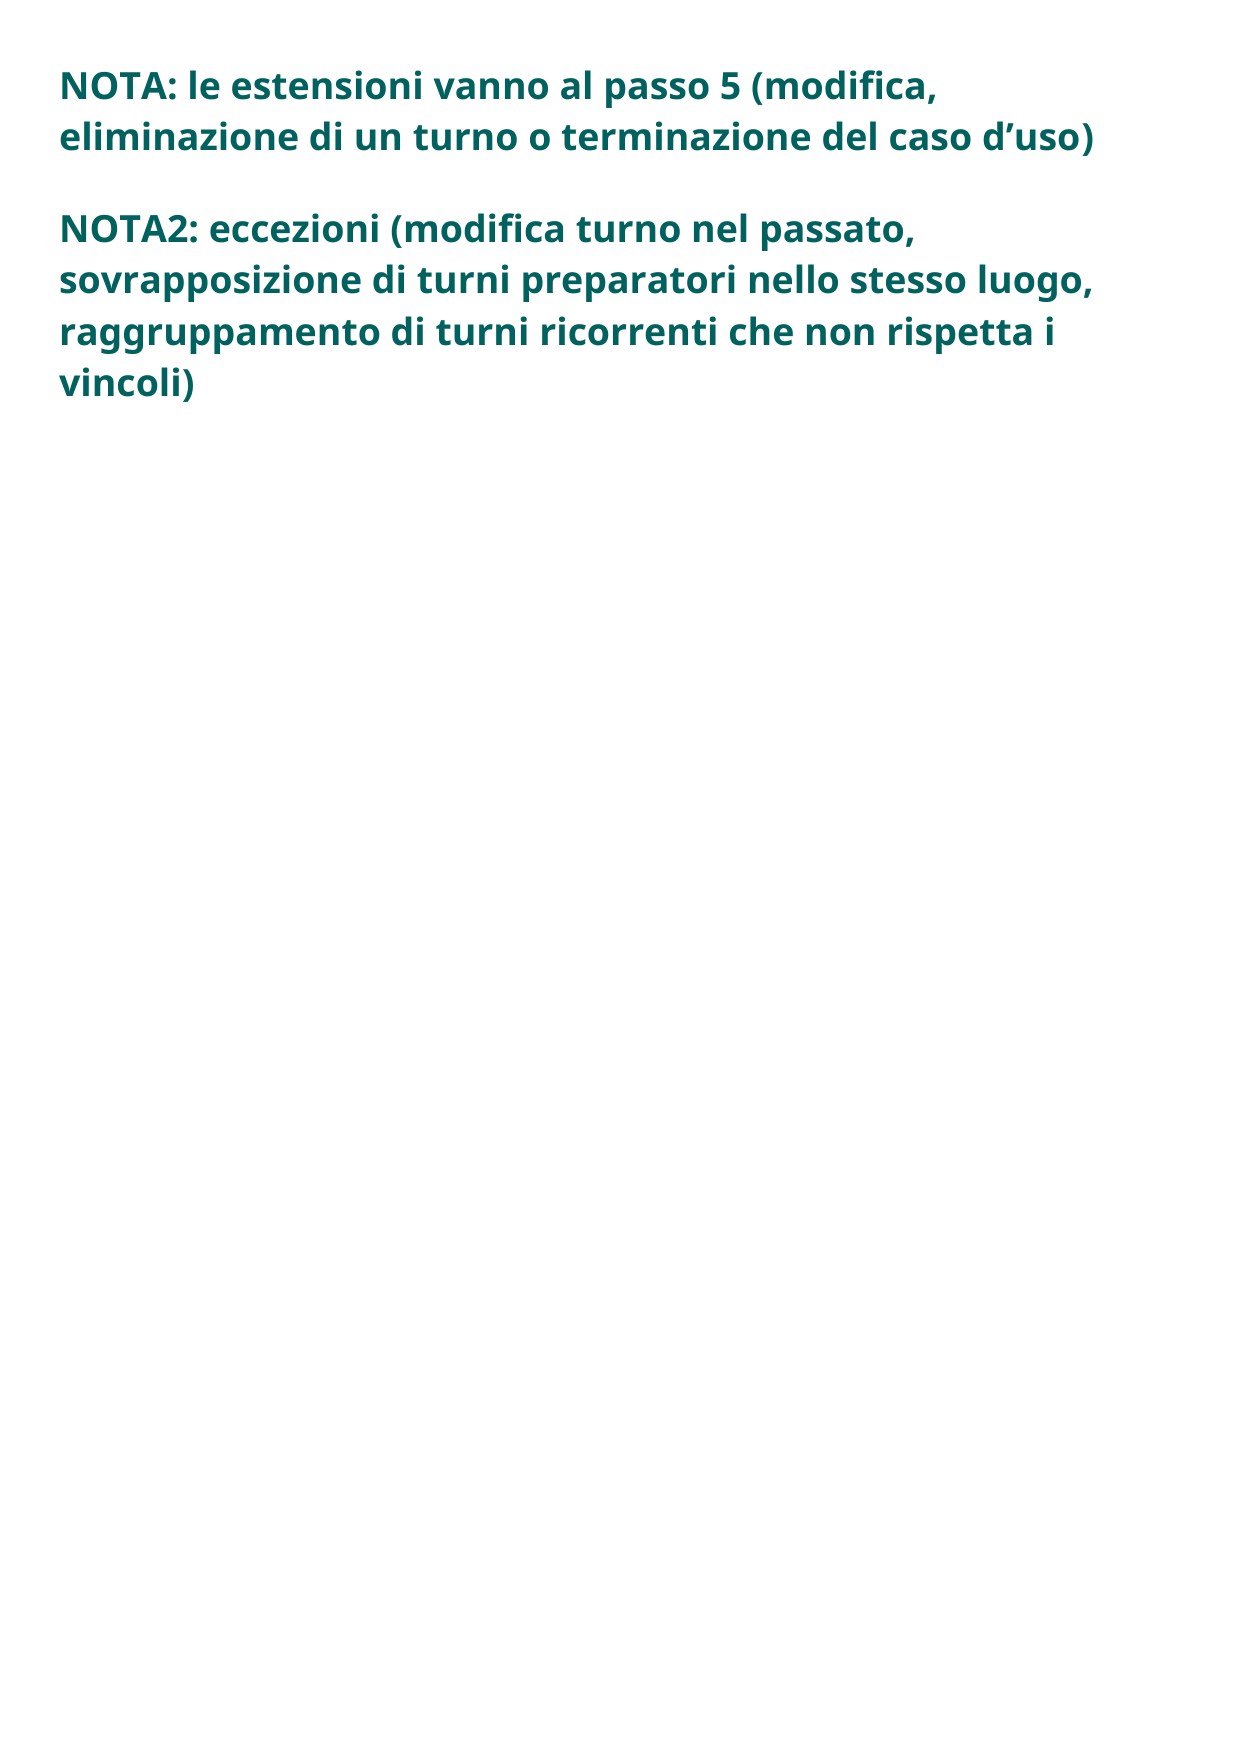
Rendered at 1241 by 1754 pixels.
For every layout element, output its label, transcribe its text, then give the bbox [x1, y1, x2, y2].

subtitle NOTA2: eccezioni (modifica turno nel passato, sovrapposizione di turni preparatori nello stesso luogo, raggruppamento di turni ricorrenti che non rispetta i vincoli) [59, 203, 1181, 407]
subtitle NOTA: le estensioni vanno al passo 5 (modifica, eliminazione di un turno o terminazione del caso d’uso) [59, 59, 1181, 161]
